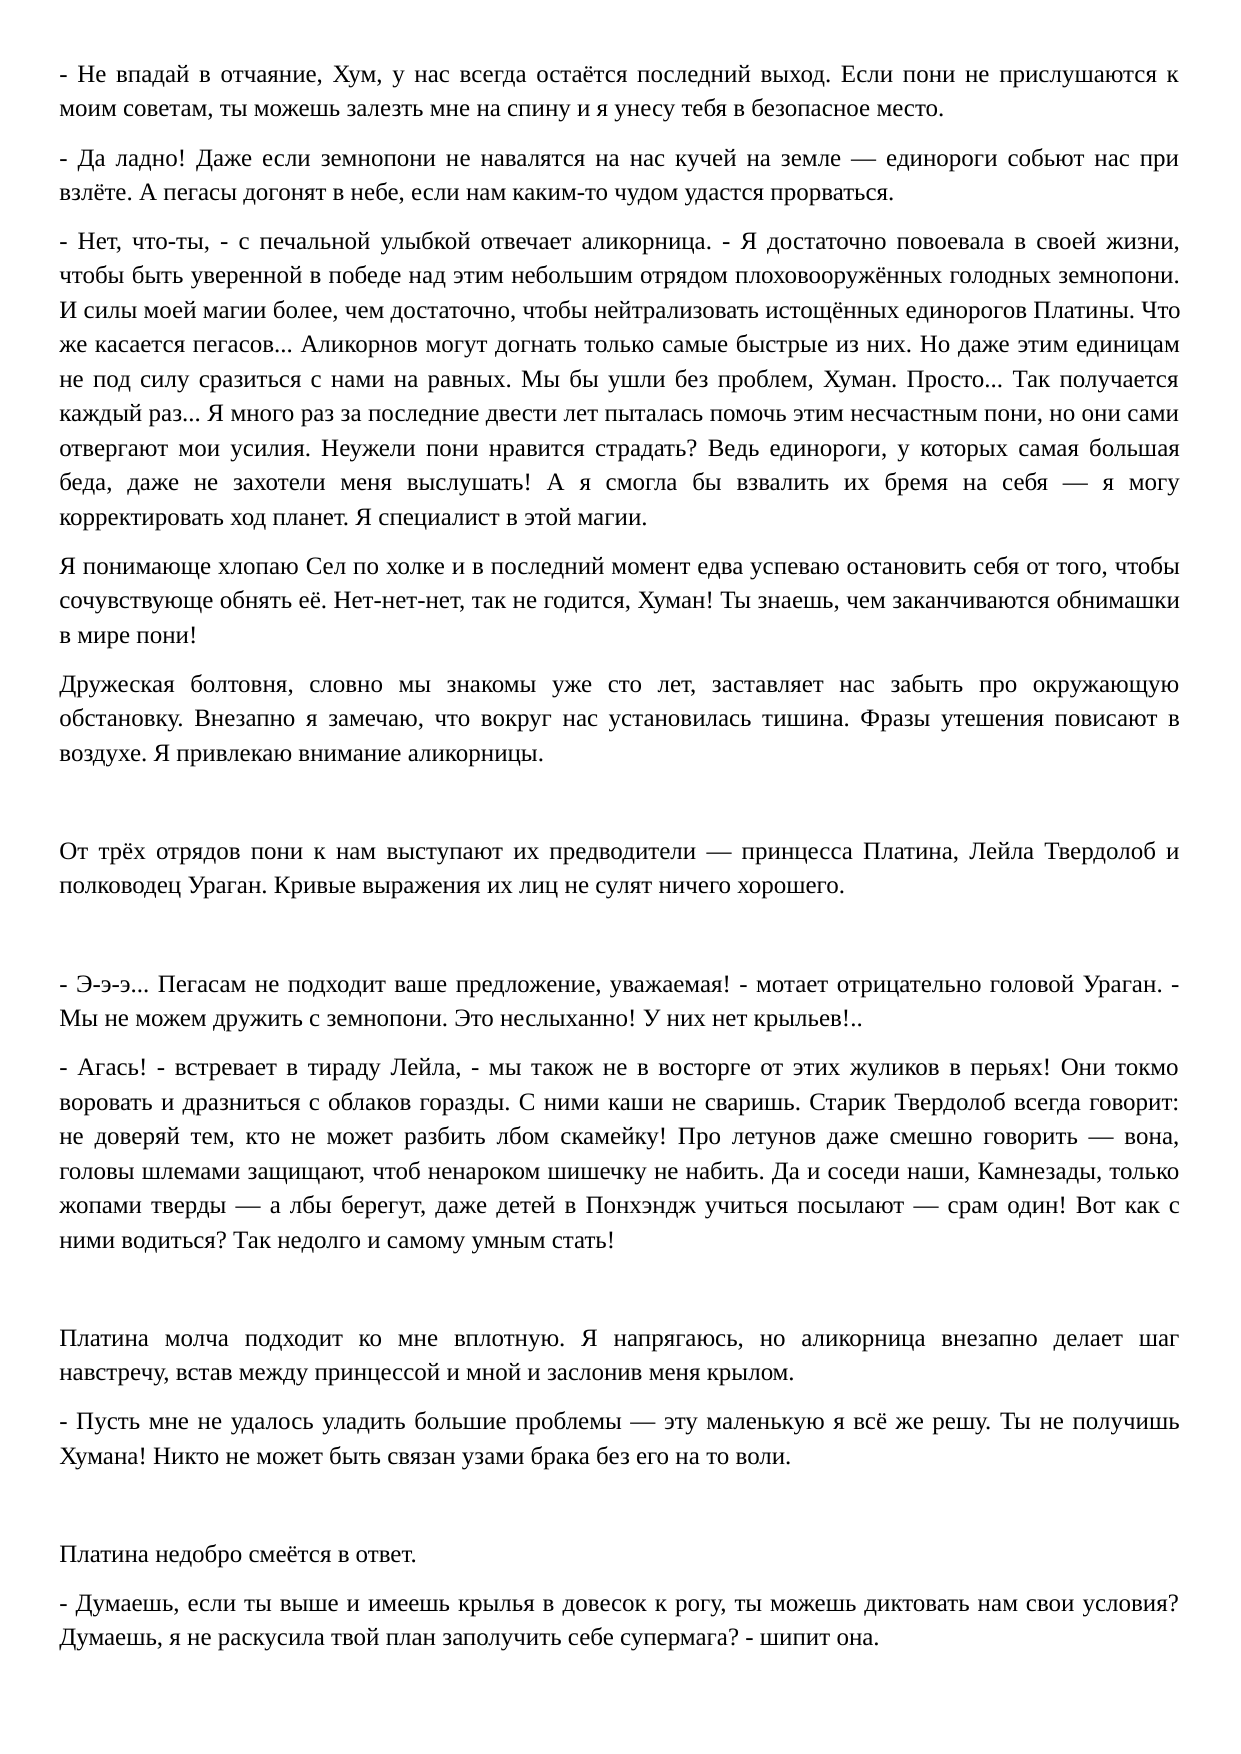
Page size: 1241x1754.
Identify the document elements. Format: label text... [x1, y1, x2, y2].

text - Агась! - встревает в тираду Лейла, - мы також не в восторге от этих жуликов в перьях! Они токмо воровать и дразниться с облаков горазды. С ними каши не сваришь. Старик Твердолоб всегда говорит: не доверяй тем, кто не может разбить лбом скамейку! Про летунов даже смешно говорить — вона, головы шлемами защищают, чтоб ненароком шишечку не набить. Да и соседи наши, Камнезады, только жопами тверды — а лбы берегут, даже детей в Понхэндж учиться посылают — срам один! Вот как с ними водиться? Так недолго и самому умным стать! [59, 1052, 1181, 1253]
text - Да ладно! Даже если земнопони не навалятся на нас кучей на земле — единороги собьют нас при взлёте. А пегасы догонят в небе, если нам каким-то чудом удастся прорваться. [59, 143, 1181, 206]
text - Не впадай в отчаяние, Хум, у нас всегда остаётся последний выход. Если пони не прислушаются к моим советам, ты можешь залезть мне на спину и я унесу тебя в безопасное место. [59, 59, 1181, 122]
text - Думаешь, если ты выше и имеешь крылья в довесок к рогу, ты можешь диктовать нам свои условия? Думаешь, я не раскусила твой план заполучить себе супермага? - шипит она. [59, 1588, 1181, 1651]
text От трёх отрядов пони к нам выступают их предводители — принцесса Платина, Лейла Твердолоб и полководец Ураган. Кривые выражения их лиц не сулят ничего хорошего. [59, 836, 1181, 899]
text Платина недобро смеётся в ответ. [59, 1539, 1181, 1568]
text - Э-э-э... Пегасам не подходит ваше предложение, уважаемая! - мотает отрицательно головой Ураган. - Мы не можем дружить с земнопони. Это неслыханно! У них нет крыльев!.. [59, 969, 1181, 1032]
text - Нет, что-ты, - с печальной улыбкой отвечает аликорница. - Я достаточно повоевала в своей жизни, чтобы быть уверенной в победе над этим небольшим отрядом плоховооружённых голодных земнопони. И силы моей магии более, чем достаточно, чтобы нейтрализовать истощённых единорогов Платины. Что же касается пегасов... Аликорнов могут догнать только самые быстрые из них. Но даже этим единицам не под силу сразиться с нами на равных. Мы бы ушли без проблем, Хуман. Просто... Так получается каждый раз... Я много раз за последние двести лет пыталась помочь этим несчастным пони, но они сами отвергают мои усилия. Неужели пони нравится страдать? Ведь единороги, у которых самая большая беда, даже не захотели меня выслушать! А я смогла бы взвалить их бремя на себя — я могу корректировать ход планет. Я специалист в этой магии. [59, 226, 1181, 531]
text Платина молча подходит ко мне вплотную. Я напрягаюсь, но аликорница внезапно делает шаг навстречу, встав между принцессой и мной и заслонив меня крылом. [59, 1323, 1181, 1386]
text Я понимающе хлопаю Сел по холке и в последний момент едва успеваю остановить себя от того, чтобы сочувствующе обнять её. Нет-нет-нет, так не годится, Хуман! Ты знаешь, чем заканчиваются обнимашки в мире пони! [59, 551, 1181, 649]
text Дружеская болтовня, словно мы знакомы уже сто лет, заставляет нас забыть про окружающую обстановку. Внезапно я замечаю, что вокруг нас установилась тишина. Фразы утешения повисают в воздухе. Я привлекаю внимание аликорницы. [59, 669, 1181, 767]
text - Пусть мне не удалось уладить большие проблемы — эту маленькую я всё же решу. Ты не получишь Хумана! Никто не может быть связан узами брака без его на то воли. [59, 1406, 1181, 1469]
